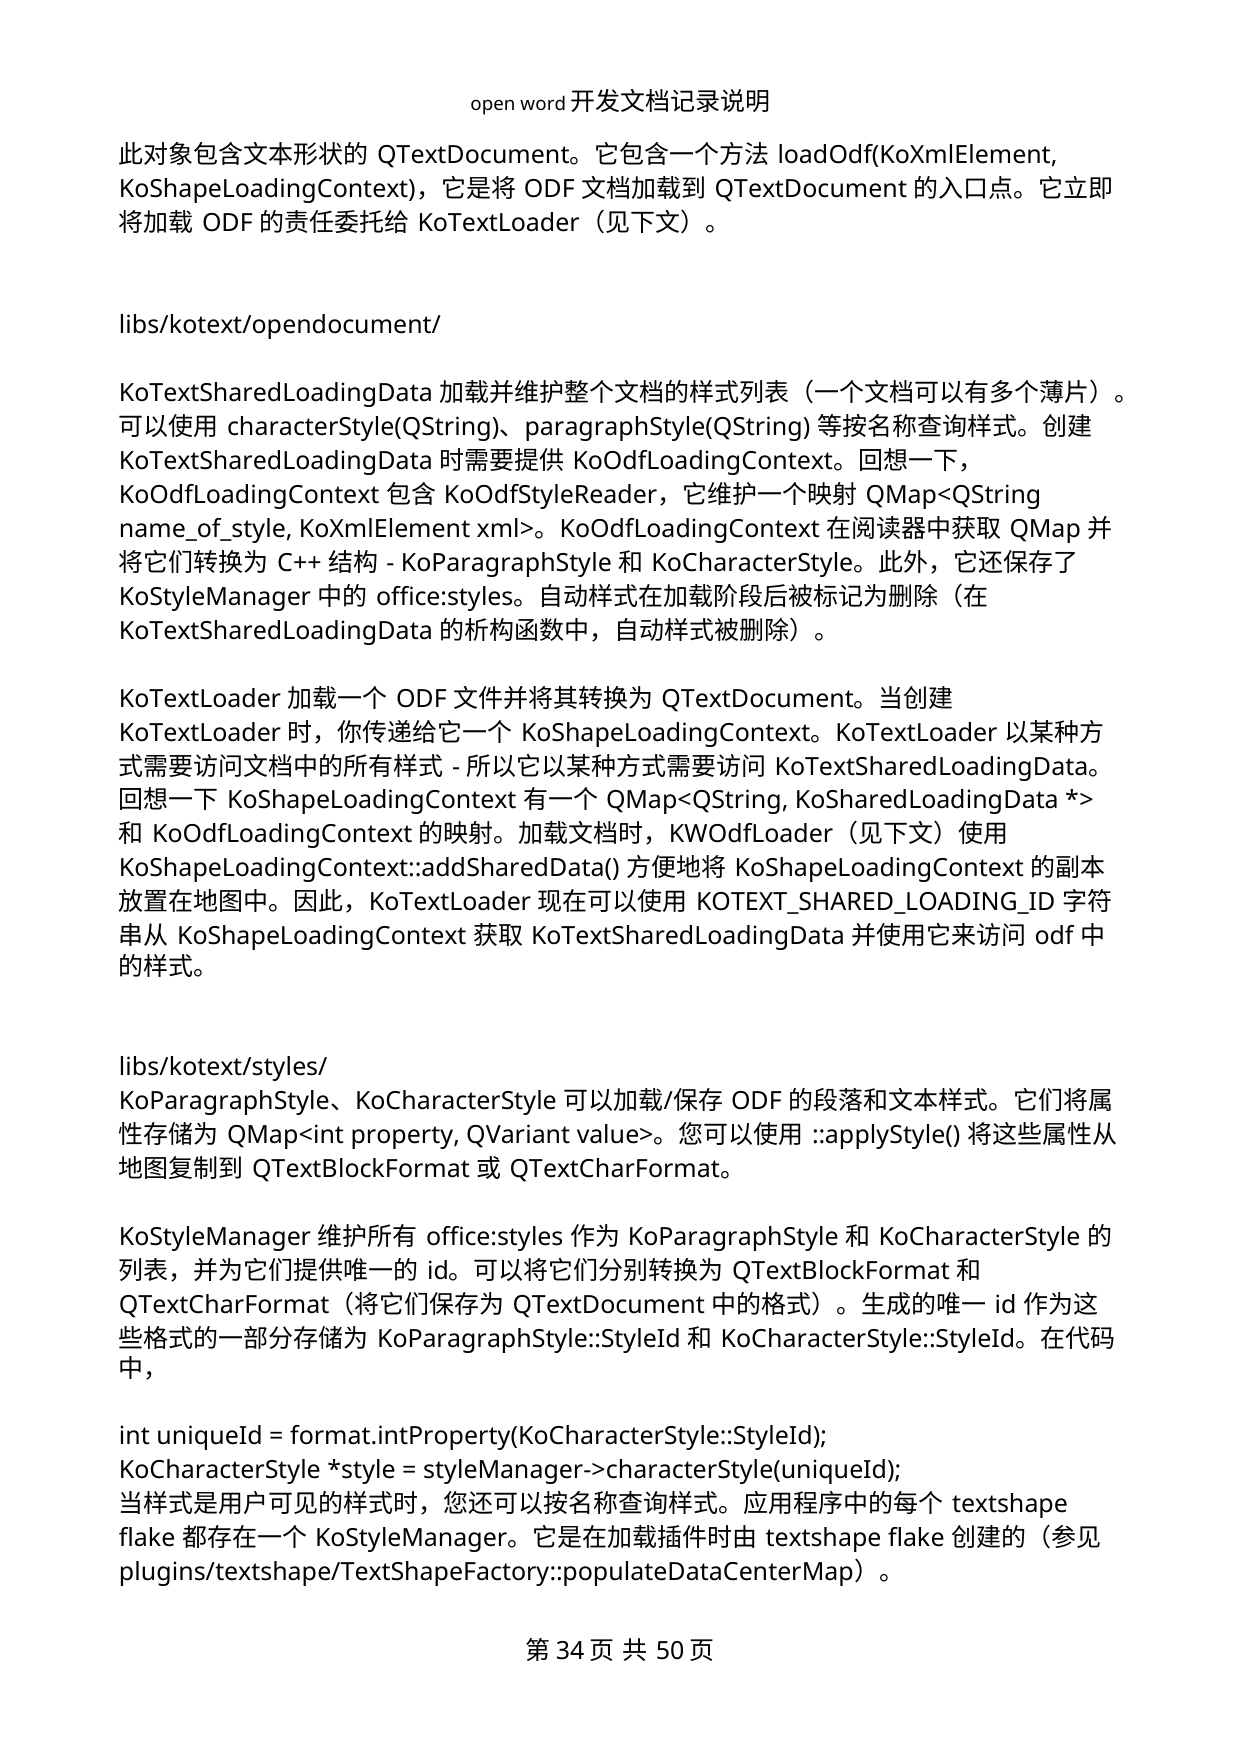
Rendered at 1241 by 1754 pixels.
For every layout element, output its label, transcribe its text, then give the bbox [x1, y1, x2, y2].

text KoTextLoader 加载一个 ODF 文件并将其转换为 QTextDocument。当创建 KoTextLoader 时，你传递给它一个 KoShapeLoadingContext。KoTextLoader 以某种方式需要访问文档中的所有样式 - 所以它以某种方式需要访问 KoTextSharedLoadingData。回想一下 KoShapeLoadingContext 有一个 QMap<QString, KoSharedLoadingData *> 和 KoOdfLoadingContext 的映射。加载文档时，KWOdfLoader（见下文）使用 KoShapeLoadingContext::addSharedData() 方便地将 KoShapeLoadingContext 的副本放置在地图中。因此，KoTextLoader 现在可以使用 KOTEXT_SHARED_LOADING_ID 字符串从 KoShapeLoadingContext 获取 KoTextSharedLoadingData 并使用它来访问 odf 中的样式。 [119, 681, 1121, 981]
text int uniqueId = format.intProperty(KoCharacterStyle::StyleId); [119, 1418, 1121, 1452]
text 此对象包含文本形状的 QTextDocument。它包含一个方法 loadOdf(KoXmlElement, KoShapeLoadingContext)，它是将 ODF 文档加载到 QTextDocument 的入口点。它立即将加载 ODF 的责任委托给 KoTextLoader（见下文）。 [119, 137, 1121, 239]
text KoParagraphStyle、KoCharacterStyle 可以加载/保存 ODF 的段落和文本样式。它们将属性存储为 QMap<int property, QVariant value>。您可以使用 ::applyStyle() 将这些属性从地图复制到 QTextBlockFormat 或 QTextCharFormat。 [119, 1083, 1121, 1185]
text KoCharacterStyle *style = styleManager->characterStyle(uniqueId); [119, 1452, 1121, 1486]
text KoTextSharedLoadingData 加载并维护整个文档的样式列表（一个文档可以有多个薄片）。可以使用 characterStyle(QString)、paragraphStyle(QString) 等按名称查询样式。创建 KoTextSharedLoadingData 时需要提供 KoOdfLoadingContext。回想一下，KoOdfLoadingContext 包含 KoOdfStyleReader，它维护一个映射 QMap<QString name_of_style, KoXmlElement xml>。KoOdfLoadingContext 在阅读器中获取 QMap 并将它们转换为 C++ 结构 - KoParagraphStyle 和 KoCharacterStyle。此外，它还保存了 KoStyleManager 中的 office:styles。自动样式在加载阶段后被标记为删除（在 KoTextSharedLoadingData 的析构函数中，自动样式被删除）。 [119, 375, 1121, 647]
text 当样式是用户可见的样式时，您还可以按名称查询样式。应用程序中的每个 textshape flake 都存在一个 KoStyleManager。它是在加载插件时由 textshape flake 创建的（参见 plugins/textshape/TextShapeFactory::populateDataCenterMap）。 [119, 1486, 1121, 1587]
text KoStyleManager 维护所有 office:styles 作为 KoParagraphStyle 和 KoCharacterStyle 的列表，并为它们提供唯一的 id。可以将它们分别转换为 QTextBlockFormat 和 QTextCharFormat（将它们保存为 QTextDocument 中的格式）。生成的唯一 id 作为这些格式的一部分存储为 KoParagraphStyle::StyleId 和 KoCharacterStyle::StyleId。在代码中， [119, 1219, 1121, 1384]
text libs/kotext/styles/ [119, 1049, 1121, 1083]
text libs/kotext/opendocument/ [119, 307, 1121, 341]
